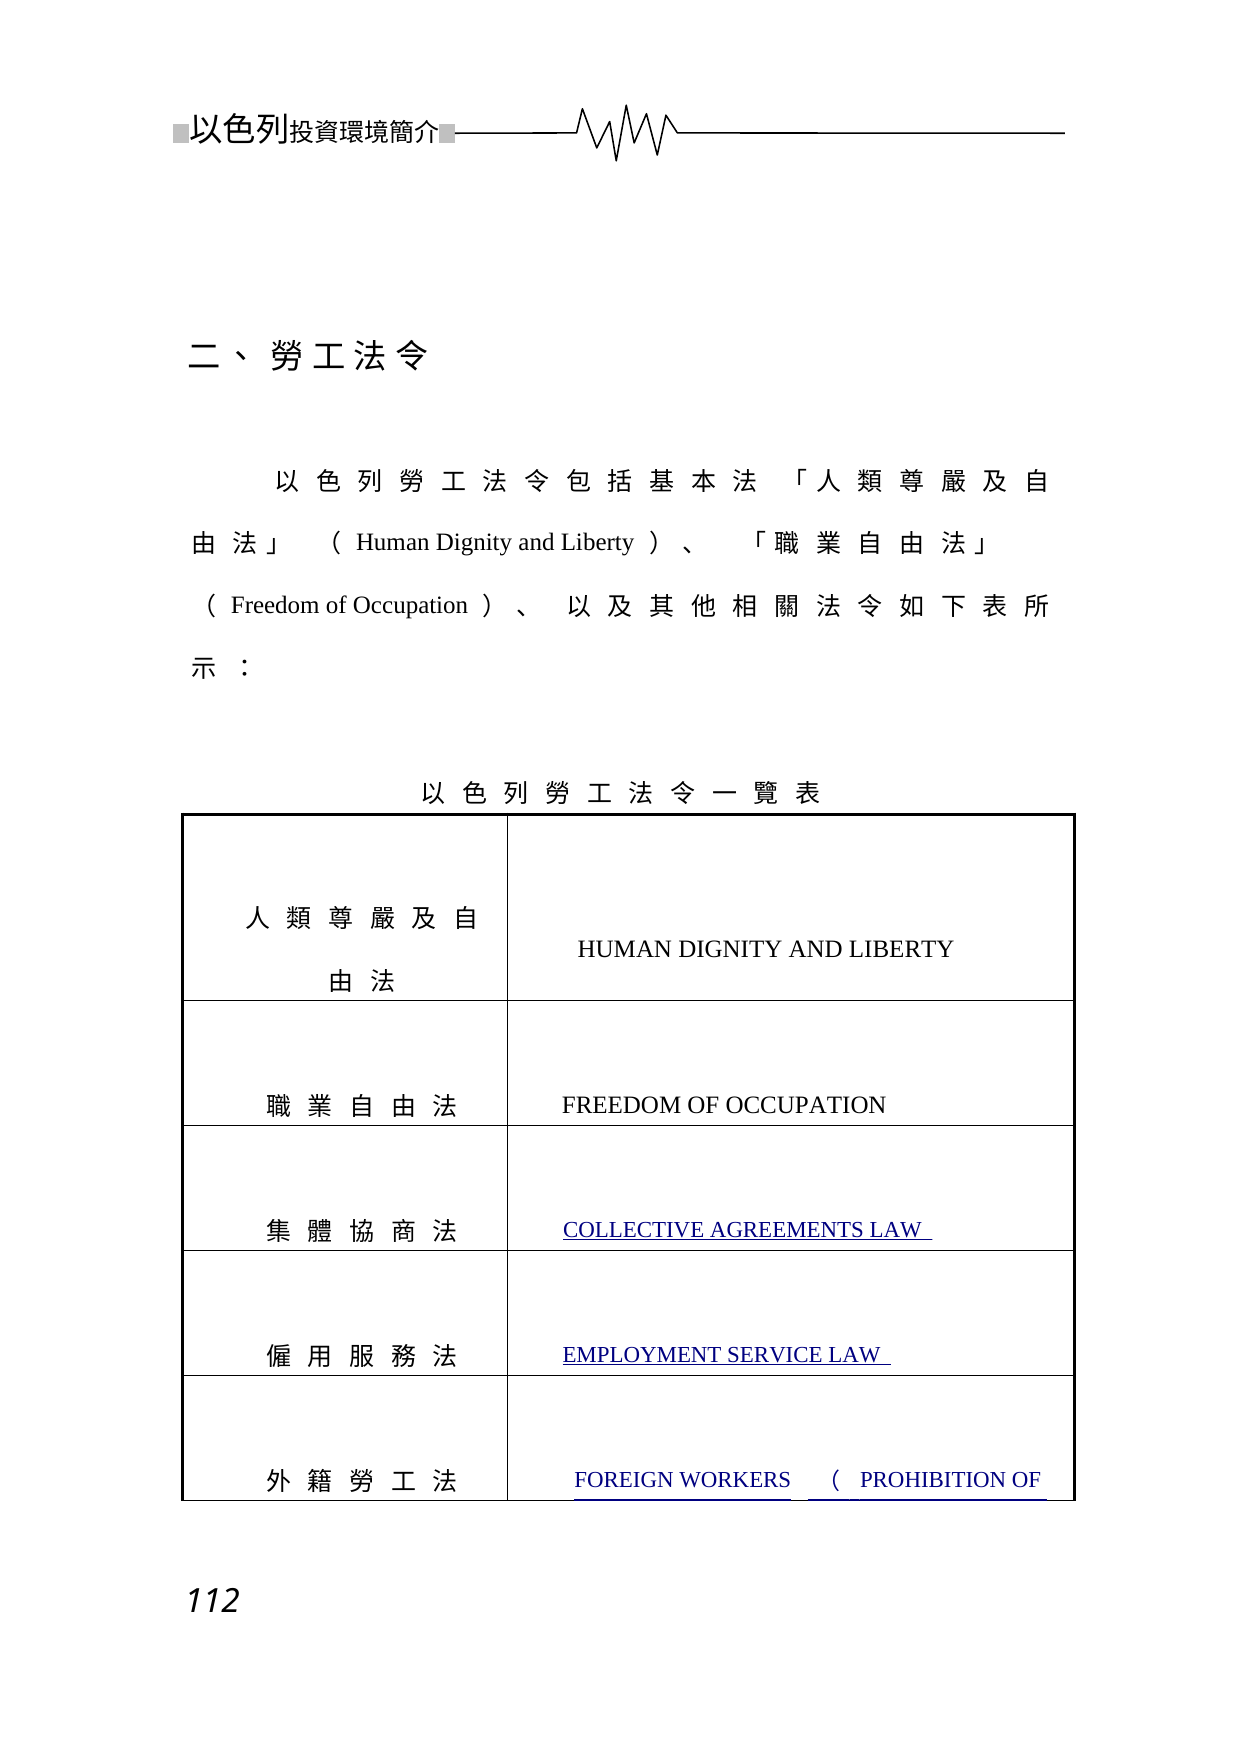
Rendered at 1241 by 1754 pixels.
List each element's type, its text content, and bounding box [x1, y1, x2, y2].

table_cell 集體協商法 [184, 1126, 507, 1250]
table_header HUMAN DIGNITY AND LIBERTY [508, 816, 1073, 1000]
table_cell FOREIGN WORKERS（PROHIBITION OF [508, 1376, 1073, 1500]
table_cell 僱用服務法 [184, 1251, 507, 1375]
table_cell EMPLOYMENT SERVICE LAW [508, 1251, 1073, 1375]
text 以色列勞工法令包括基本法「人類尊嚴及自由法」（Human Dignity and Liberty）、「職業自由法」（Freedom of Occupation）、以及其他相關法令如下表所示： [183, 438, 1058, 688]
text 二、勞工法令 [183, 313, 1058, 375]
table_cell COLLECTIVE AGREEMENTS LAW [508, 1126, 1073, 1250]
text 以色列勞工法令一覽表 [183, 750, 1058, 813]
table_cell 職業自由法 [184, 1001, 507, 1125]
table_header 人類尊嚴及自由法 [184, 816, 507, 1000]
table_cell 外籍勞工法 [184, 1376, 507, 1500]
table_cell FREEDOM OF OCCUPATION [508, 1001, 1073, 1125]
